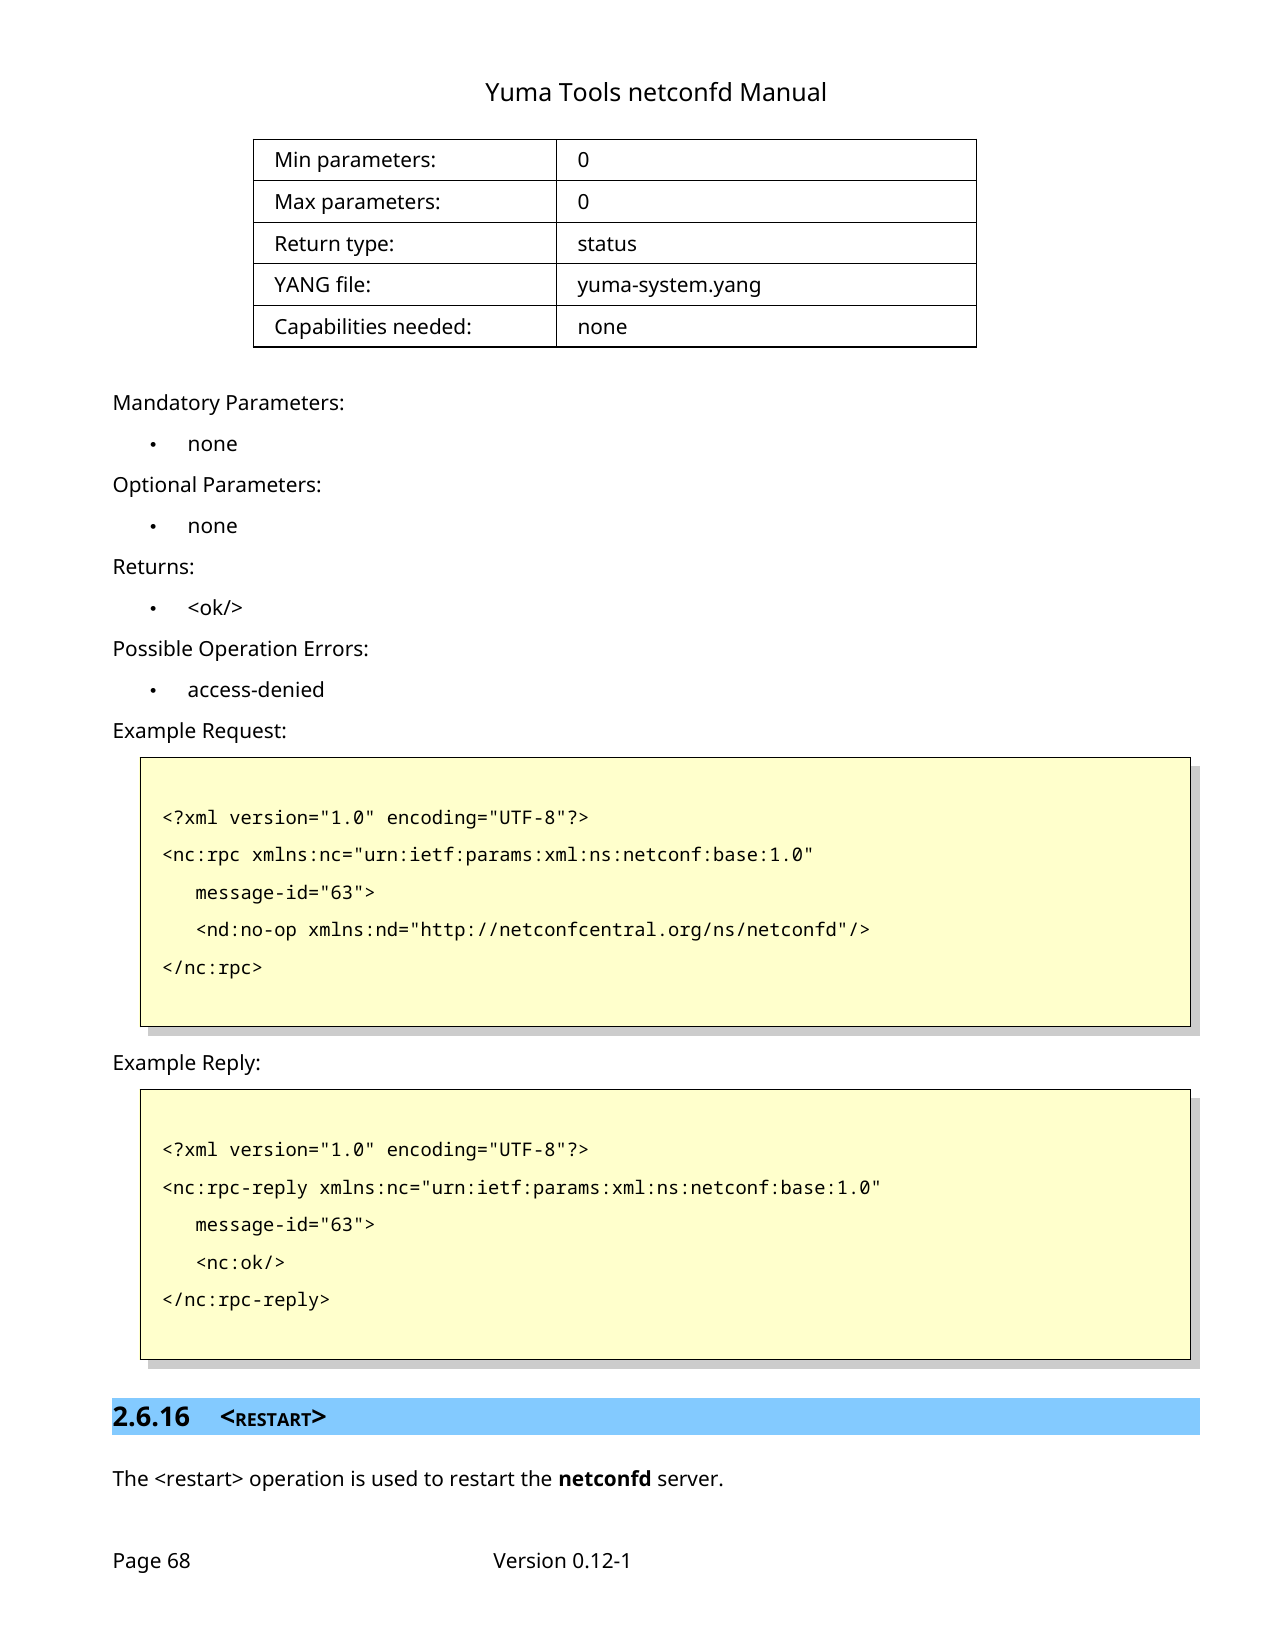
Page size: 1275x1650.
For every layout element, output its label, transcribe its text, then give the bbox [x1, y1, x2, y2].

text Example Request: [112, 716, 1200, 744]
text <?xml version="1.0" encoding="UTF-8"?> [141, 1127, 1190, 1162]
text The <restart> operation is used to restart the netconfd server. [112, 1464, 1200, 1492]
table_cell none [557, 306, 976, 346]
subtitle <restart> [112, 1398, 1200, 1435]
text <?xml version="1.0" encoding="UTF-8"?> [141, 794, 1190, 830]
list none [150, 511, 1200, 539]
list access-denied [150, 675, 1200, 703]
text </nc:rpc> [141, 944, 1190, 980]
text </nc:rpc-reply> [141, 1277, 1190, 1312]
text Example Reply: [112, 1048, 1200, 1077]
text message-id="63"> [141, 1202, 1190, 1237]
table_header Min parameters: [254, 140, 556, 180]
table_cell status [557, 223, 976, 263]
table_header 0 [557, 140, 976, 180]
text <nc:ok/> [141, 1239, 1190, 1275]
text Optional Parameters: [112, 470, 1200, 499]
list none [150, 429, 1200, 458]
table_cell Max parameters: [254, 181, 556, 222]
list <ok/> [150, 593, 1200, 621]
text <nc:rpc-reply xmlns:nc="urn:ietf:params:xml:ns:netconf:base:1.0" [141, 1164, 1190, 1200]
text Mandatory Parameters: [112, 388, 1200, 417]
text <nc:rpc xmlns:nc="urn:ietf:params:xml:ns:netconf:base:1.0" [141, 832, 1190, 867]
text Returns: [112, 552, 1200, 581]
text Possible Operation Errors: [112, 634, 1200, 662]
table_cell yuma-system.yang [557, 264, 976, 305]
text message-id="63"> [141, 869, 1190, 905]
text <nd:no-op xmlns:nd="http://netconfcentral.org/ns/netconfd"/> [141, 907, 1190, 942]
table_cell Capabilities needed: [254, 306, 556, 346]
table_cell Return type: [254, 223, 556, 263]
table_cell YANG file: [254, 264, 556, 305]
table_cell 0 [557, 181, 976, 222]
